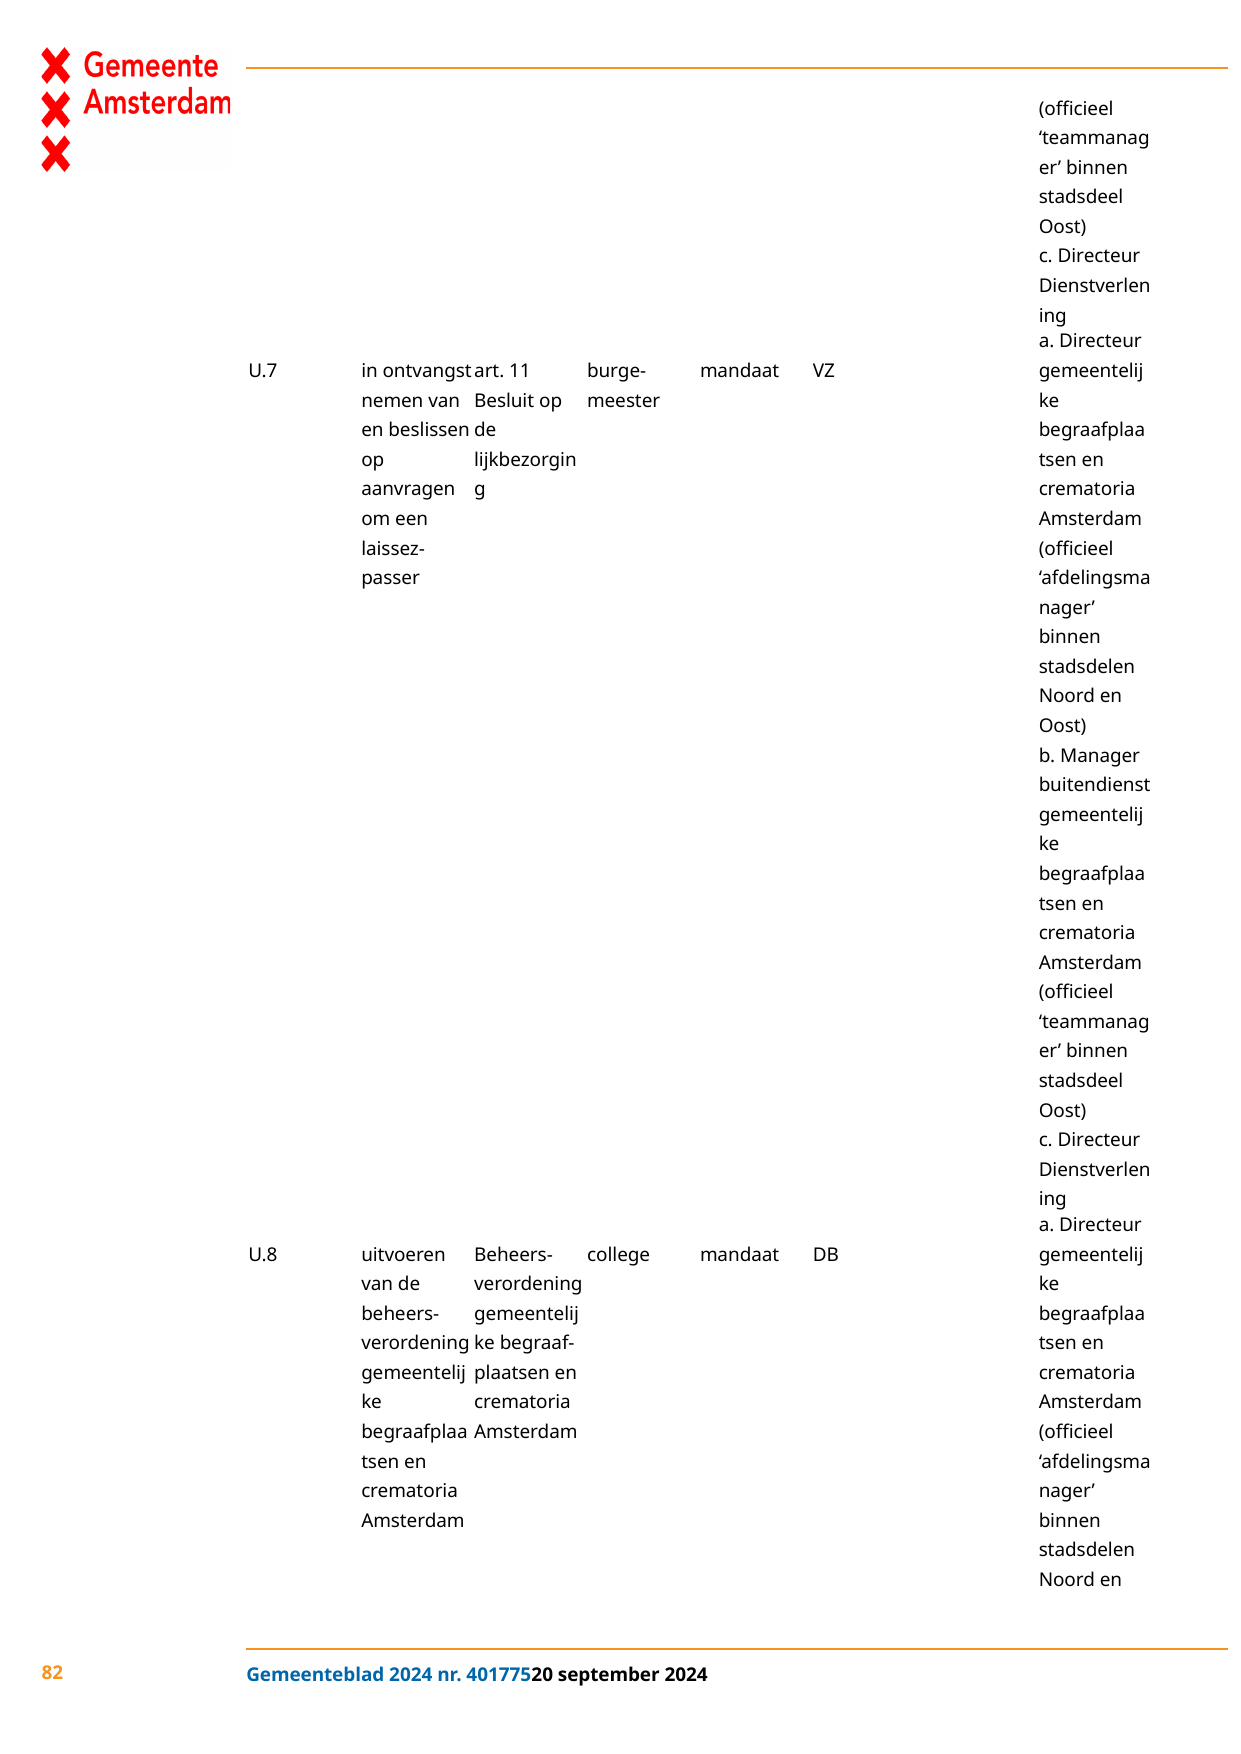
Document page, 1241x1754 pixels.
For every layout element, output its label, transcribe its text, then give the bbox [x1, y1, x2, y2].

table_cell U.7 [248, 328, 361, 1211]
table_cell [474, 95, 587, 328]
table_cell college [587, 1211, 700, 1592]
table_cell a. Directeur gemeentelijke begraafplaatsen en crematoria Amsterdam (officieel ‘afdelingsmanager’ binnen stadsdelen Noord en Oost) b. Manager buitendienst gemeentelijke begraafplaatsen en crematoria Amsterdam (officieel ‘teammanager’ binnen stadsdeel Oost) c. Directeur Dienstverlening [1039, 328, 1152, 1211]
picture [41, 47, 231, 172]
table_cell VZ [813, 328, 926, 1211]
table_cell in ontvangst nemen van en beslissen op aanvragen om een laissez-passer [361, 328, 474, 1211]
table_cell [926, 1211, 1038, 1592]
table_cell [700, 95, 813, 328]
table_cell [813, 95, 926, 328]
table_cell a. Directeur gemeentelijke begraafplaatsen en crematoria Amsterdam (officieel ‘afdelingsmanager’ binnen stadsdelen Noord en [1039, 1211, 1152, 1592]
table_cell art. 11 Besluit op de lijkbezorging [474, 328, 587, 1211]
table_cell Beheers-verordening gemeentelijke begraaf-plaatsen en crematoria Amsterdam [474, 1211, 587, 1592]
table_cell [248, 95, 361, 328]
table_cell uitvoeren van de beheers-verordening gemeentelijke begraafplaatsen en crematoria Amsterdam [361, 1211, 474, 1592]
table_cell [361, 95, 474, 328]
table_cell DB [813, 1211, 926, 1592]
table_cell burge-meester [587, 328, 700, 1211]
table_cell [587, 95, 700, 328]
table_cell (officieel ‘teammanager’ binnen stadsdeel Oost) c. Directeur Dienstverlening [1039, 95, 1152, 328]
table_cell mandaat [700, 1211, 813, 1592]
table_cell U.8 [248, 1211, 361, 1592]
table_cell [926, 328, 1038, 1211]
table_cell [926, 95, 1038, 328]
table_cell mandaat [700, 328, 813, 1211]
